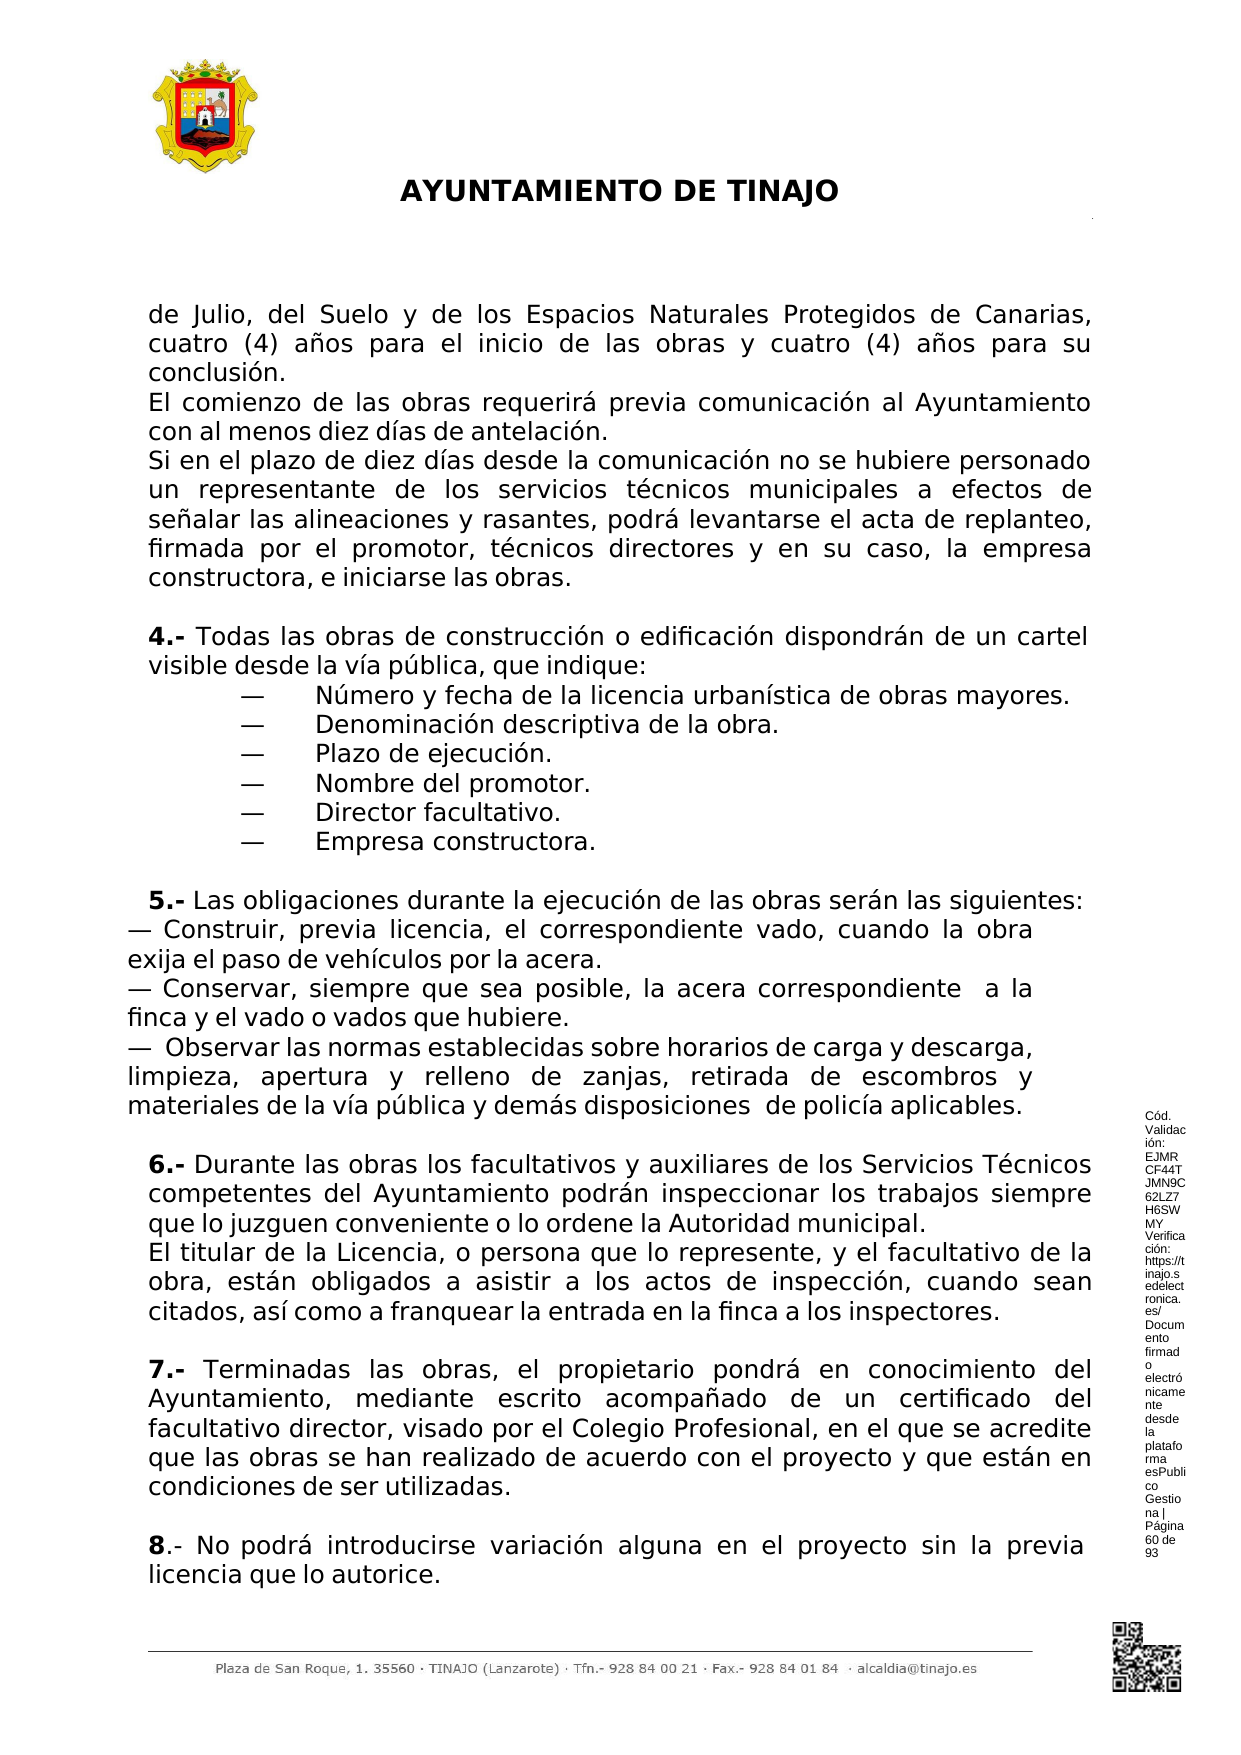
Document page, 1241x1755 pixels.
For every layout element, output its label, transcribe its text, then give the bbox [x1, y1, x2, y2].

list Nombre del promotor. [240, 769, 1170, 798]
text El titular de la Licencia, o persona que lo represente, y el facultativo de la obra, están obligados a asistir a los actos de inspección, cuando sean citados, así como a franquear la entrada en la finca a los inspectores. [148, 1238, 1092, 1326]
text Si en el plazo de diez días desde la comunicación no se hubiere personado un representante de los servicios técnicos municipales a efectos de señalar las alineaciones y rasantes, podrá levantarse el acta de replanteo, firmada por el promotor, técnicos directores y en su caso, la empresa constructora, e iniciarse las obras. [148, 446, 1092, 593]
text 4.- Todas las obras de construcción o edificación dispondrán de un cartel visible desde la vía pública, que indique: [148, 622, 1115, 681]
list Verificación: https://tinajo.sedelectronica.es/ [1145, 1231, 1186, 1318]
list Documento firmado electrónicamente desde la plataforma esPublico Gestiona | Página 60 de 93 [1145, 1318, 1186, 1560]
list Denominación descriptiva de la obra. [240, 710, 1170, 739]
list Plazo de ejecución. [240, 739, 1170, 769]
text 8.- No podrá introducirse variación alguna en el proyecto sin la previa licencia que lo autorice. [148, 1531, 1143, 1590]
text 5.- Las obligaciones durante la ejecución de las obras serán las siguientes: [148, 886, 1170, 915]
list Cód. Validación: EJMRCF44TJMN9C62LZ7H6SWMY [1145, 1110, 1186, 1231]
text 7.- Terminadas las obras, el propietario pondrá en conocimiento del Ayuntamiento, mediante escrito acompañado de un certificado del facultativo director, visado por el Colegio Profesional, en el que se acredite que las obras se han realizado de acuerdo con el proyecto y que están en condiciones de ser utilizadas. [148, 1355, 1092, 1502]
list Construir, previa licencia, el correspondiente vado, cuando la obra exija el paso de vehículos por la acera. [127, 915, 1033, 974]
list [1143, 1108, 1186, 1645]
list Observar las normas establecidas sobre horarios de carga y descarga, limpieza, apertura y relleno de zanjas, retirada de escombros y materiales de la vía pública y demás disposiciones de policía aplicables. [127, 1033, 1033, 1121]
text El comienzo de las obras requerirá previa comunicación al Ayuntamiento con al menos diez días de antelación. [148, 388, 1092, 446]
text 6.- Durante las obras los facultativos y auxiliares de los Servicios Técnicos competentes del Ayuntamiento podrán inspeccionar los trabajos siempre que lo juzguen conveniente o lo ordene la Autoridad municipal. [148, 1150, 1092, 1238]
list Conservar, siempre que sea posible, la acera correspondiente a la finca y el vado o vados que hubiere. [127, 974, 1033, 1033]
list Número y fecha de la licencia urbanística de obras mayores. [240, 681, 1170, 710]
list Director facultativo. [240, 798, 1170, 827]
list Empresa constructora. [240, 827, 1170, 857]
text de Julio, del Suelo y de los Espacios Naturales Protegidos de Canarias, cuatro (4) años para el inicio de las obras y cuatro (4) años para su conclusión. [148, 300, 1092, 387]
